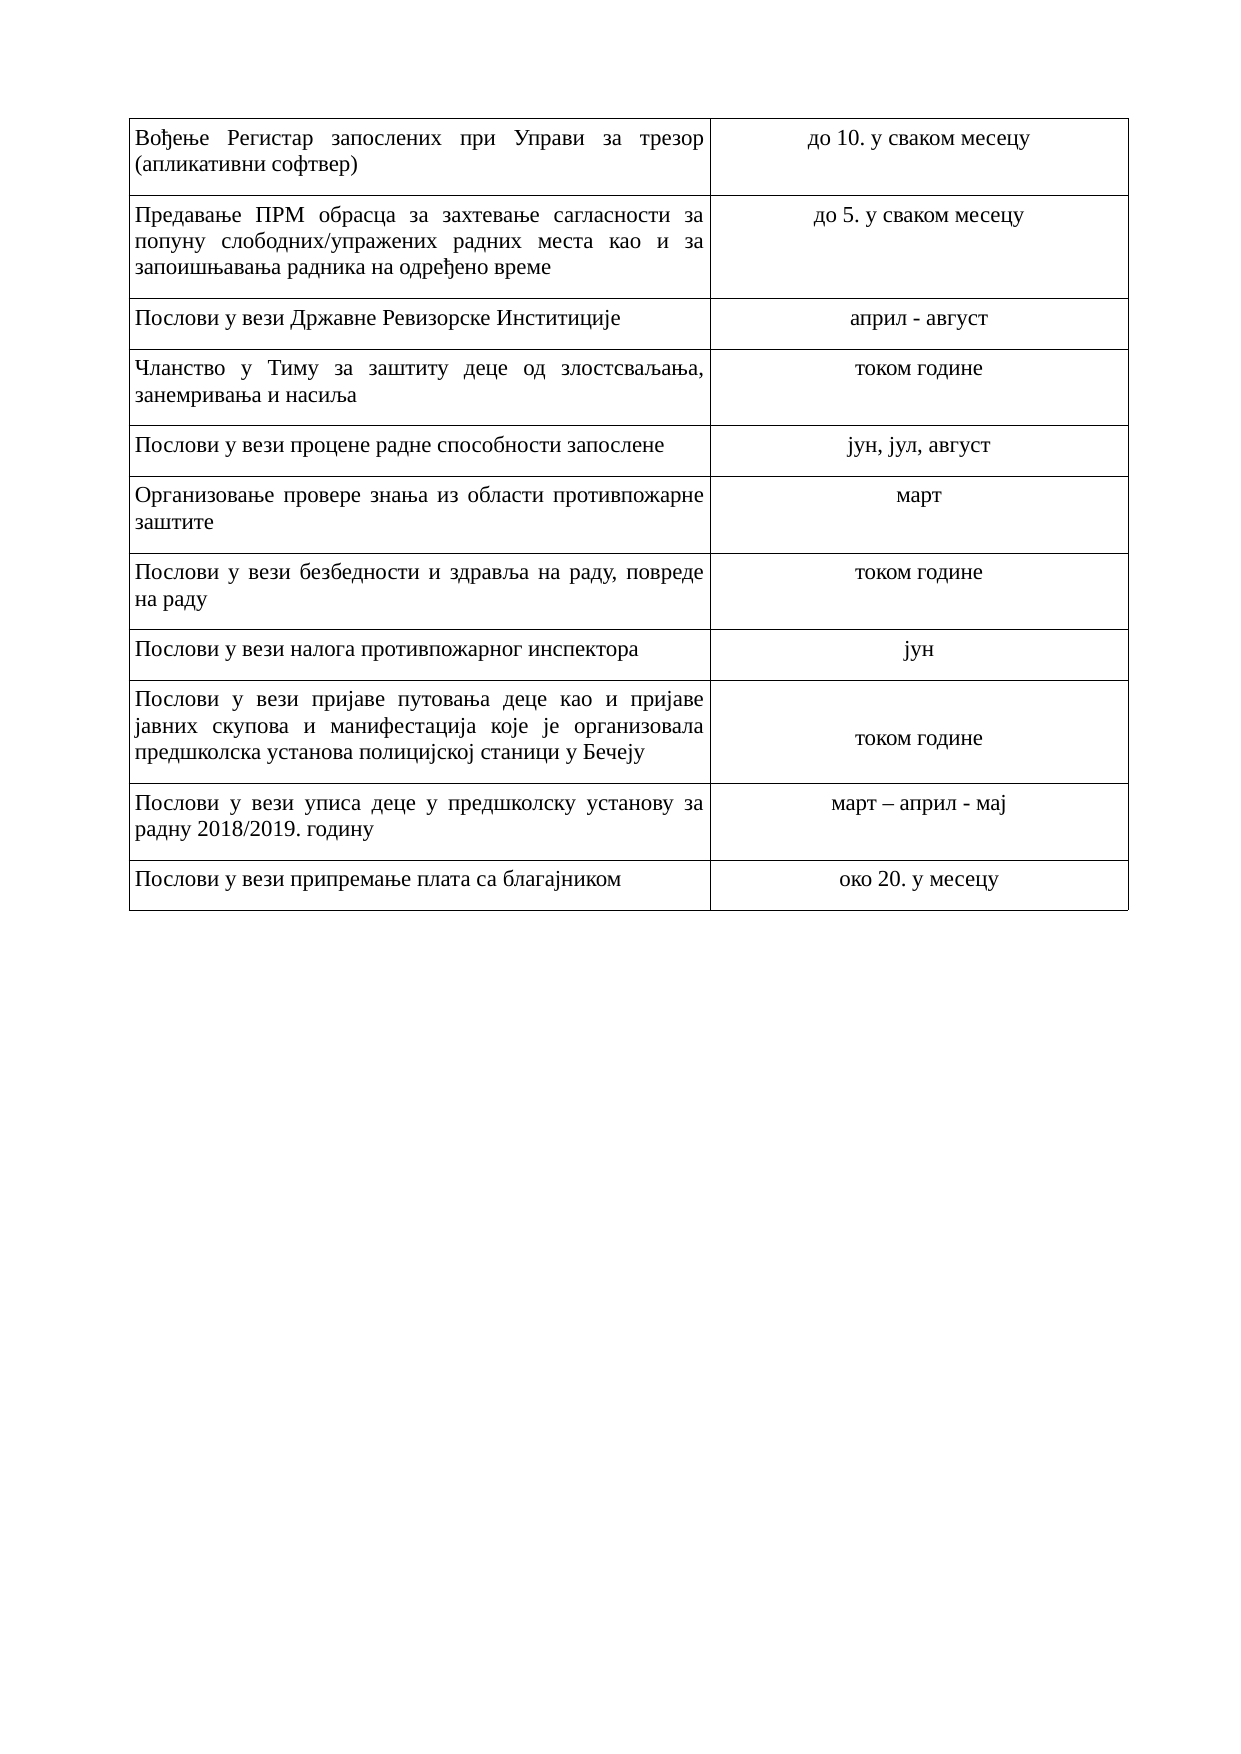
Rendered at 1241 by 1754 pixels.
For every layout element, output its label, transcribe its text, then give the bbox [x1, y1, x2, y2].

table_cell март [711, 477, 1128, 552]
table_cell Послови у вези уписа деце у предшколску установу за радну 2018/2019. годину [130, 784, 710, 859]
table_cell Послови у вези Државне Ревизорске Инститиције [130, 299, 710, 348]
table_cell Послови у вези налога противпожарног инспектора [130, 630, 710, 679]
table_cell Послови у вези припремање плата са благајником [130, 861, 710, 910]
table_cell током године [711, 350, 1128, 425]
table_cell Послови у вези пријаве путовања деце као и пријаве јавних скупова и манифестација које је организовала предшколска установа полицијској станици у Бечеју [130, 681, 710, 783]
table_cell до 5. у сваком месецу [711, 196, 1128, 298]
table_cell Чланство у Тиму за заштиту деце од злостсваљања, занемривања и насиља [130, 350, 710, 425]
table_cell април - август [711, 299, 1128, 348]
table_cell до 10. у сваком месецу [711, 119, 1128, 195]
table_cell јун [711, 630, 1128, 679]
table_cell Послови у вези процене радне способности запослене [130, 426, 710, 476]
table_cell Предавање ПРМ обрасца за захтевање сагласности за попуну слободних/упражених радних места као и за запоишњавања радника на одређено време [130, 196, 710, 298]
table_cell јун, јул, август [711, 426, 1128, 476]
table_cell током године [711, 681, 1128, 783]
table_cell током године [711, 554, 1128, 629]
table_cell око 20. у месецу [711, 861, 1128, 910]
table_cell Послови у вези безбедности и здравља на раду, повреде на раду [130, 554, 710, 629]
table_cell Организовање провере знања из области противпожарне заштите [130, 477, 710, 552]
table_cell Вођење Регистар запослених при Управи за трезор (апликативни софтвер) [130, 119, 710, 195]
table_cell март – април - мај [711, 784, 1128, 859]
